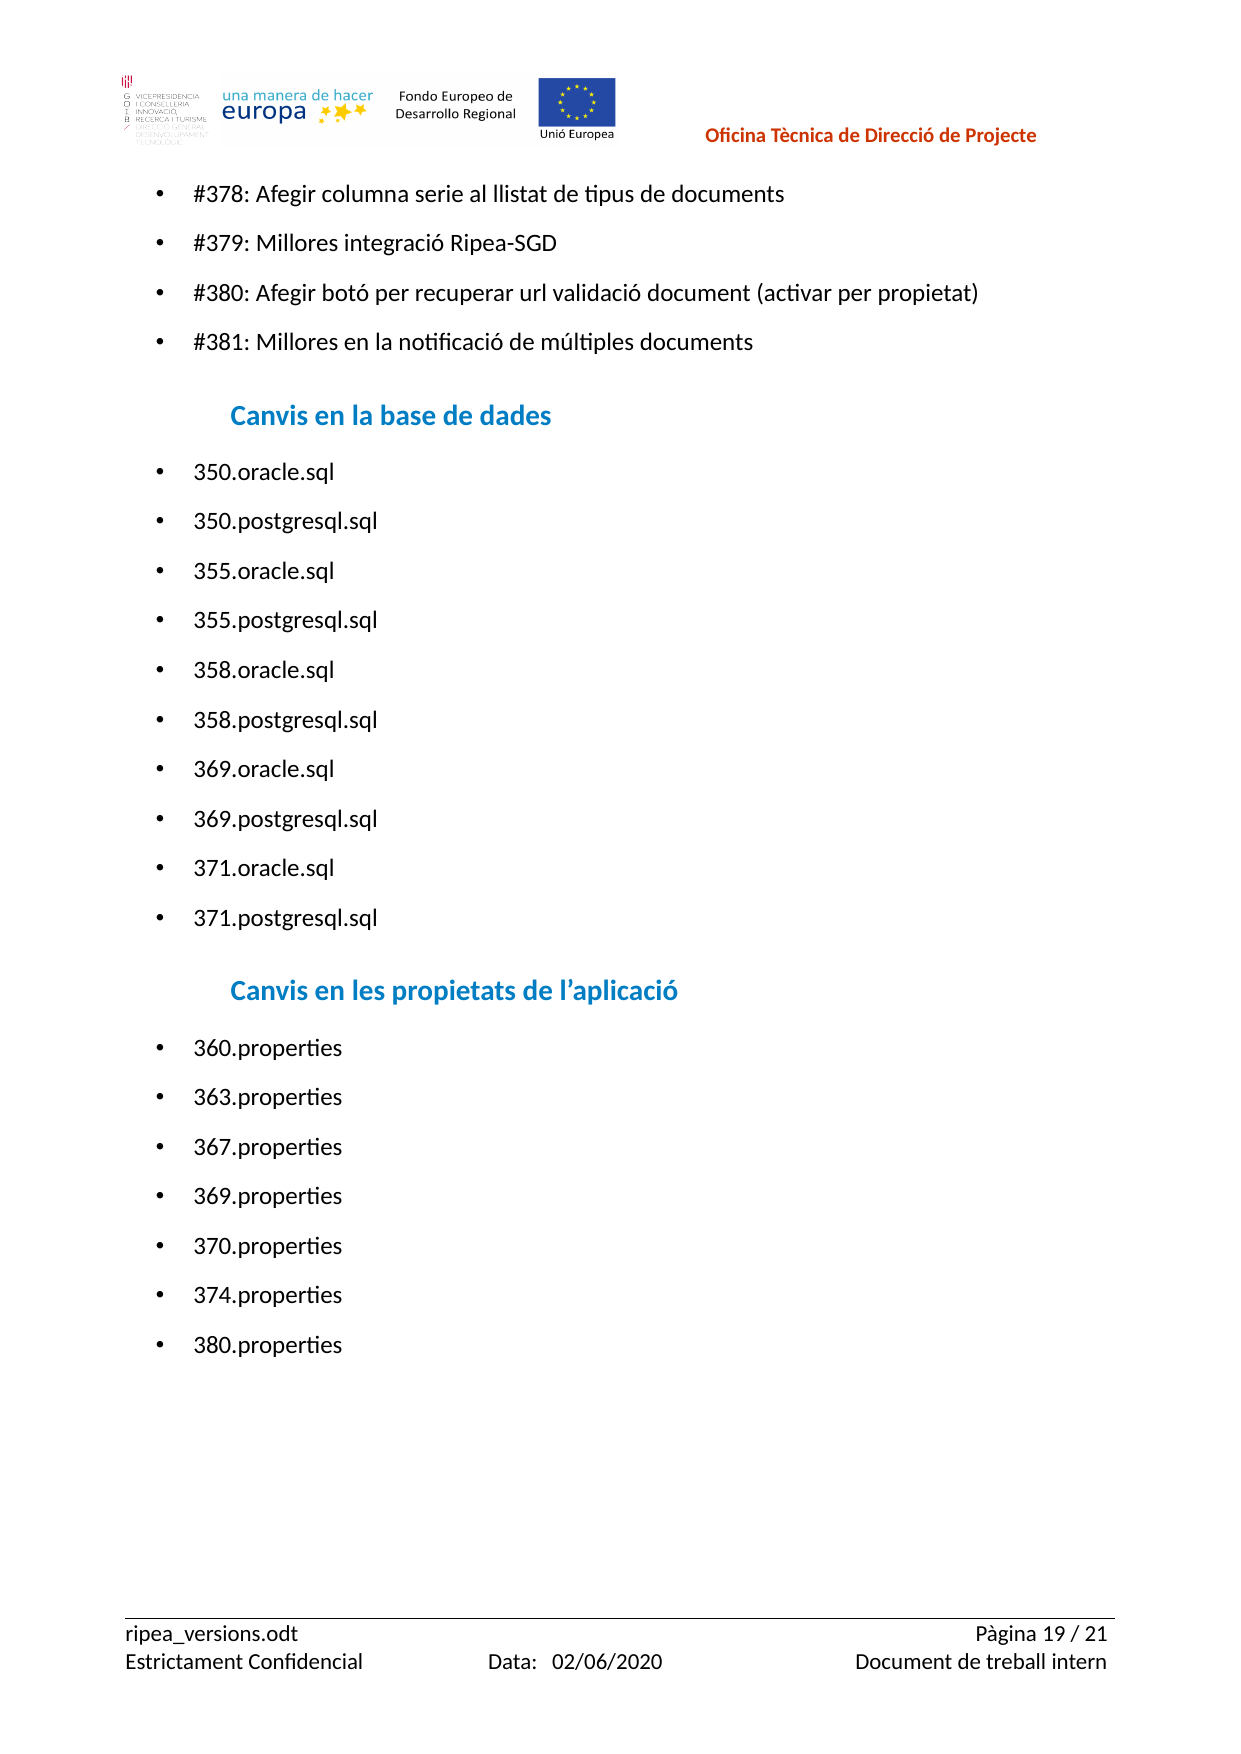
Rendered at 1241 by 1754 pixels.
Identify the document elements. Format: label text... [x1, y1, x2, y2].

list 350.oracle.sql [156, 456, 1122, 486]
list 355.oracle.sql [156, 555, 1122, 586]
list 374.properties [156, 1279, 1122, 1310]
list #379: Millores integració Ripea-SGD [156, 227, 1122, 258]
picture [118, 73, 213, 147]
list 371.postgresql.sql [156, 902, 1122, 933]
list 358.oracle.sql [156, 654, 1122, 685]
list 367.properties [156, 1131, 1122, 1161]
list 369.properties [156, 1180, 1122, 1211]
list 350.postgresql.sql [156, 506, 1122, 536]
list 360.properties [156, 1032, 1122, 1062]
list #378: Afegir columna serie al llistat de tipus de documents [156, 178, 1122, 208]
list 358.postgresql.sql [156, 704, 1122, 734]
list 355.postgresql.sql [156, 605, 1122, 635]
list #380: Afegir botó per recuperar url validació document (activar per propietat) [156, 277, 1122, 307]
list 370.properties [156, 1230, 1122, 1261]
subtitle Canvis en la base de dades [153, 397, 1122, 432]
list 363.properties [156, 1081, 1122, 1112]
list #381: Millores en la notificació de múltiples documents [156, 326, 1122, 357]
subtitle Canvis en les propietats de l’aplicació [153, 972, 1122, 1008]
list 371.oracle.sql [156, 853, 1122, 883]
list 369.oracle.sql [156, 753, 1122, 784]
picture [219, 73, 621, 147]
list 369.postgresql.sql [156, 803, 1122, 833]
list 380.properties [156, 1329, 1122, 1360]
